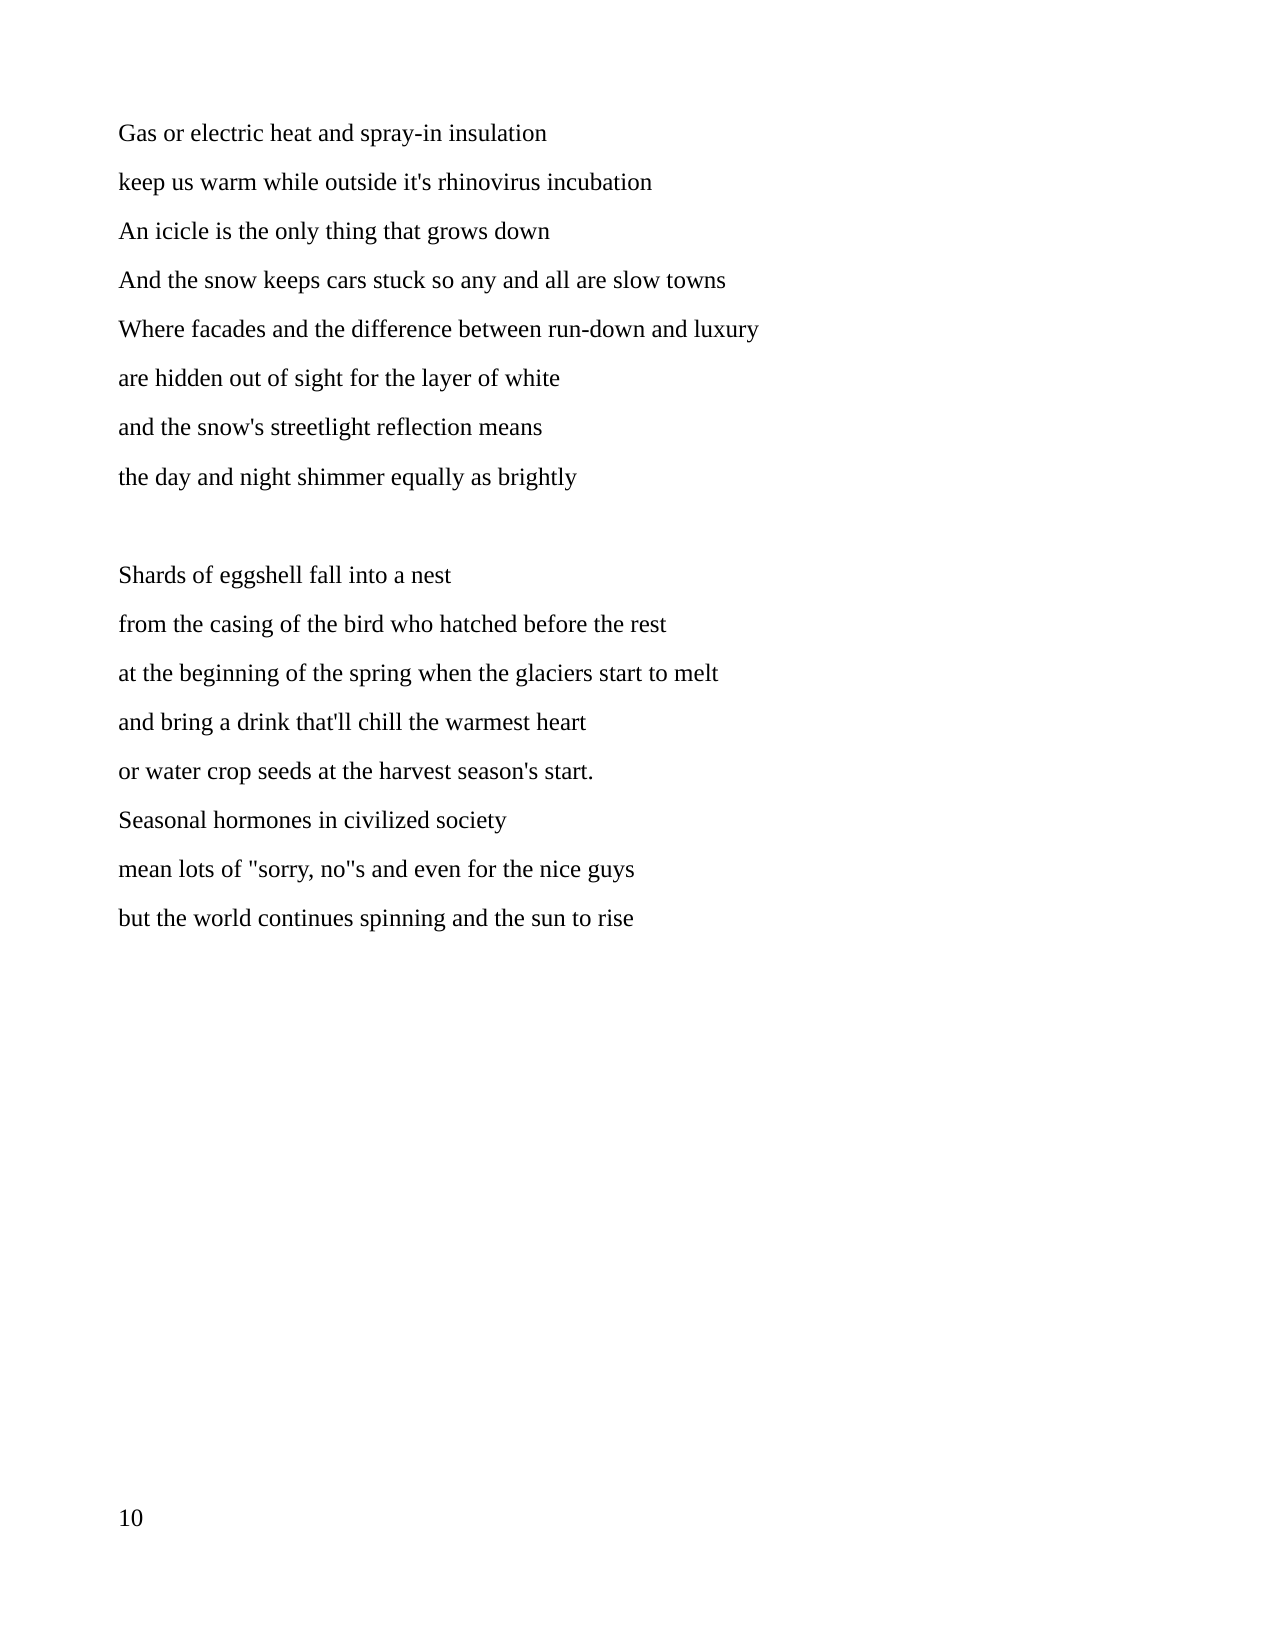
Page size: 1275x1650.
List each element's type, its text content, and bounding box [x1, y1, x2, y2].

text mean lots of "sorry, no"s and even for the nice guys [118, 854, 1157, 883]
text and bring a drink that'll chill the warmest heart [118, 707, 1157, 736]
text or water crop seeds at the harvest season's start. [118, 756, 1157, 785]
text from the casing of the bird who hatched before the rest [118, 609, 1157, 637]
text and the snow's streetlight reflection means [118, 412, 1157, 441]
text Where facades and the difference between run-down and luxury [118, 314, 1157, 343]
text An icicle is the only thing that grows down [118, 216, 1157, 245]
text the day and night shimmer equally as brightly [118, 462, 1157, 490]
text at the beginning of the spring when the glaciers start to melt [118, 658, 1157, 687]
text keep us warm while outside it's rhinovirus incubation [118, 167, 1157, 196]
text Gas or electric heat and spray-in insulation [118, 118, 1157, 147]
text are hidden out of sight for the layer of white [118, 363, 1157, 392]
text And the snow keeps cars stuck so any and all are slow towns [118, 265, 1157, 294]
text Seasonal hormones in civilized society [118, 805, 1157, 834]
text Shards of eggshell fall into a nest [118, 560, 1157, 588]
text but the world continues spinning and the sun to rise [118, 903, 1157, 932]
